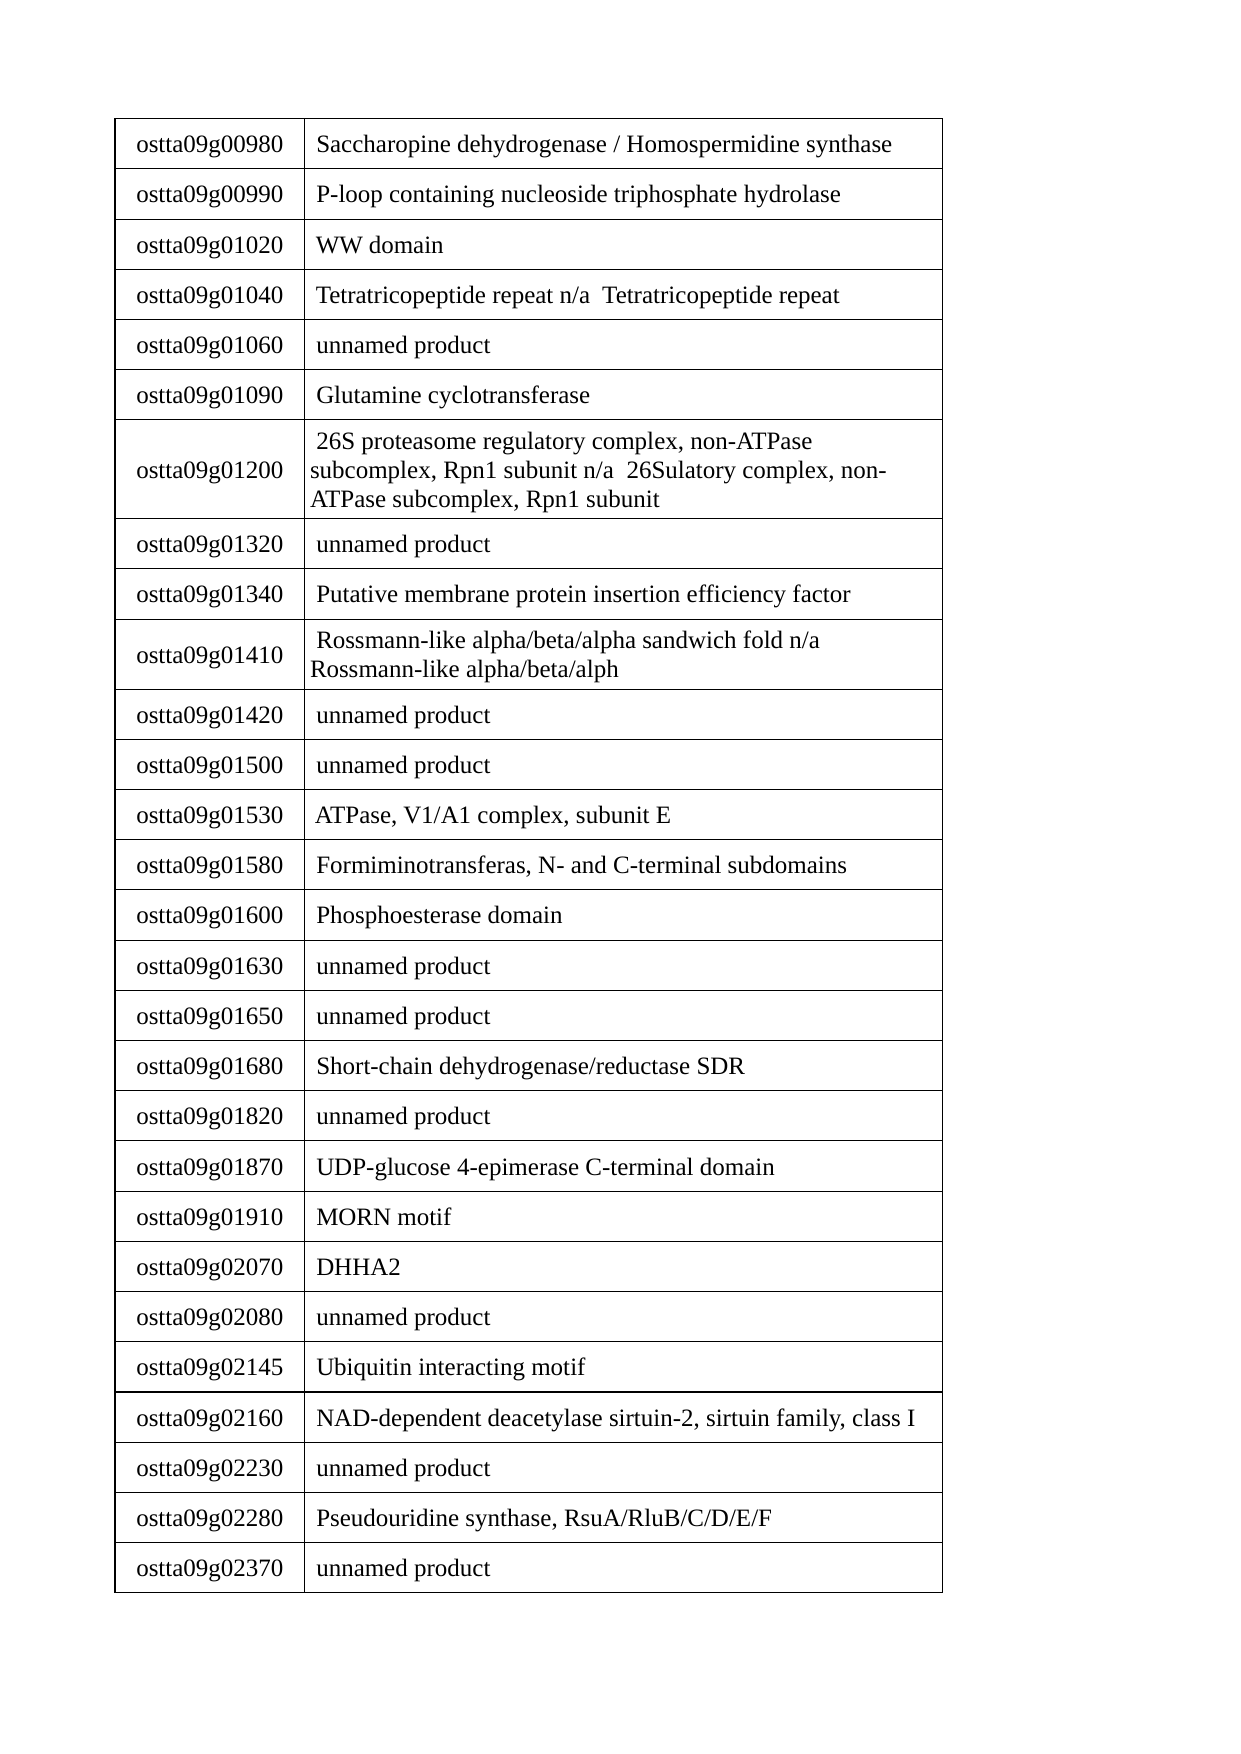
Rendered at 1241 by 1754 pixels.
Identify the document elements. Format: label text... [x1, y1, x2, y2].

table_cell ostta09g01060 [116, 320, 304, 369]
table_cell NAD-dependent deacetylase sirtuin-2, sirtuin family, class I [305, 1393, 942, 1442]
table_cell unnamed product [305, 1543, 942, 1592]
table_cell Tetratricopeptide repeat n/a Tetratricopeptide repeat [305, 270, 942, 319]
table_cell ostta09g01020 [116, 220, 304, 269]
table_cell ostta09g01650 [116, 991, 304, 1040]
table_cell unnamed product [305, 740, 942, 789]
table_cell ostta09g02070 [116, 1242, 304, 1291]
table_cell UDP-glucose 4-epimerase C-terminal domain [305, 1141, 942, 1191]
table_cell unnamed product [305, 991, 942, 1040]
table_cell ostta09g01500 [116, 740, 304, 789]
table_cell ostta09g01680 [116, 1041, 304, 1090]
table_cell ostta09g02160 [116, 1393, 304, 1442]
table_cell unnamed product [305, 941, 942, 990]
table_cell MORN motif [305, 1192, 942, 1241]
table_cell Ubiquitin interacting motif [305, 1342, 942, 1391]
table_cell unnamed product [305, 1443, 942, 1492]
table_cell ATPase, V1/A1 complex, subunit E [305, 790, 942, 839]
table_cell unnamed product [305, 1091, 942, 1140]
table_cell unnamed product [305, 1292, 942, 1341]
table_cell unnamed product [305, 690, 942, 739]
table_cell ostta09g01600 [116, 890, 304, 939]
table_cell ostta09g01340 [116, 569, 304, 618]
table_cell ostta09g01040 [116, 270, 304, 319]
table_cell ostta09g01820 [116, 1091, 304, 1140]
table_cell ostta09g02230 [116, 1443, 304, 1492]
table_cell ostta09g01200 [116, 420, 304, 518]
table_cell Formiminotransferas, N- and C-terminal subdomains [305, 840, 942, 889]
table_cell ostta09g01630 [116, 941, 304, 990]
table_cell 26S proteasome regulatory complex, non-ATPase subcomplex, Rpn1 subunit n/a 26Sulatory complex, non-ATPase subcomplex, Rpn1 subunit [305, 420, 942, 518]
table_cell Phosphoesterase domain [305, 890, 942, 939]
table_cell ostta09g01410 [116, 620, 304, 688]
table_cell Rossmann-like alpha/beta/alpha sandwich fold n/a Rossmann-like alpha/beta/alph [305, 620, 942, 688]
table_cell WW domain [305, 220, 942, 269]
table_cell Short-chain dehydrogenase/reductase SDR [305, 1041, 942, 1090]
table_cell ostta09g02370 [116, 1543, 304, 1592]
table_cell ostta09g01580 [116, 840, 304, 889]
table_cell ostta09g01090 [116, 370, 304, 419]
table_cell ostta09g00990 [116, 169, 304, 218]
table_cell Glutamine cyclotransferase [305, 370, 942, 419]
table_cell Saccharopine dehydrogenase / Homospermidine synthase [305, 119, 942, 168]
table_cell ostta09g02280 [116, 1493, 304, 1542]
table_cell ostta09g00980 [116, 119, 304, 168]
table_cell P-loop containing nucleoside triphosphate hydrolase [305, 169, 942, 218]
table_cell ostta09g02145 [116, 1342, 304, 1391]
table_cell Putative membrane protein insertion efficiency factor [305, 569, 942, 618]
table_cell ostta09g01870 [116, 1141, 304, 1191]
table_cell Pseudouridine synthase, RsuA/RluB/C/D/E/F [305, 1493, 942, 1542]
table_cell ostta09g01530 [116, 790, 304, 839]
table_cell DHHA2 [305, 1242, 942, 1291]
table_cell unnamed product [305, 519, 942, 568]
table_cell ostta09g01320 [116, 519, 304, 568]
table_cell unnamed product [305, 320, 942, 369]
table_cell ostta09g01910 [116, 1192, 304, 1241]
table_cell ostta09g02080 [116, 1292, 304, 1341]
table_cell ostta09g01420 [116, 690, 304, 739]
